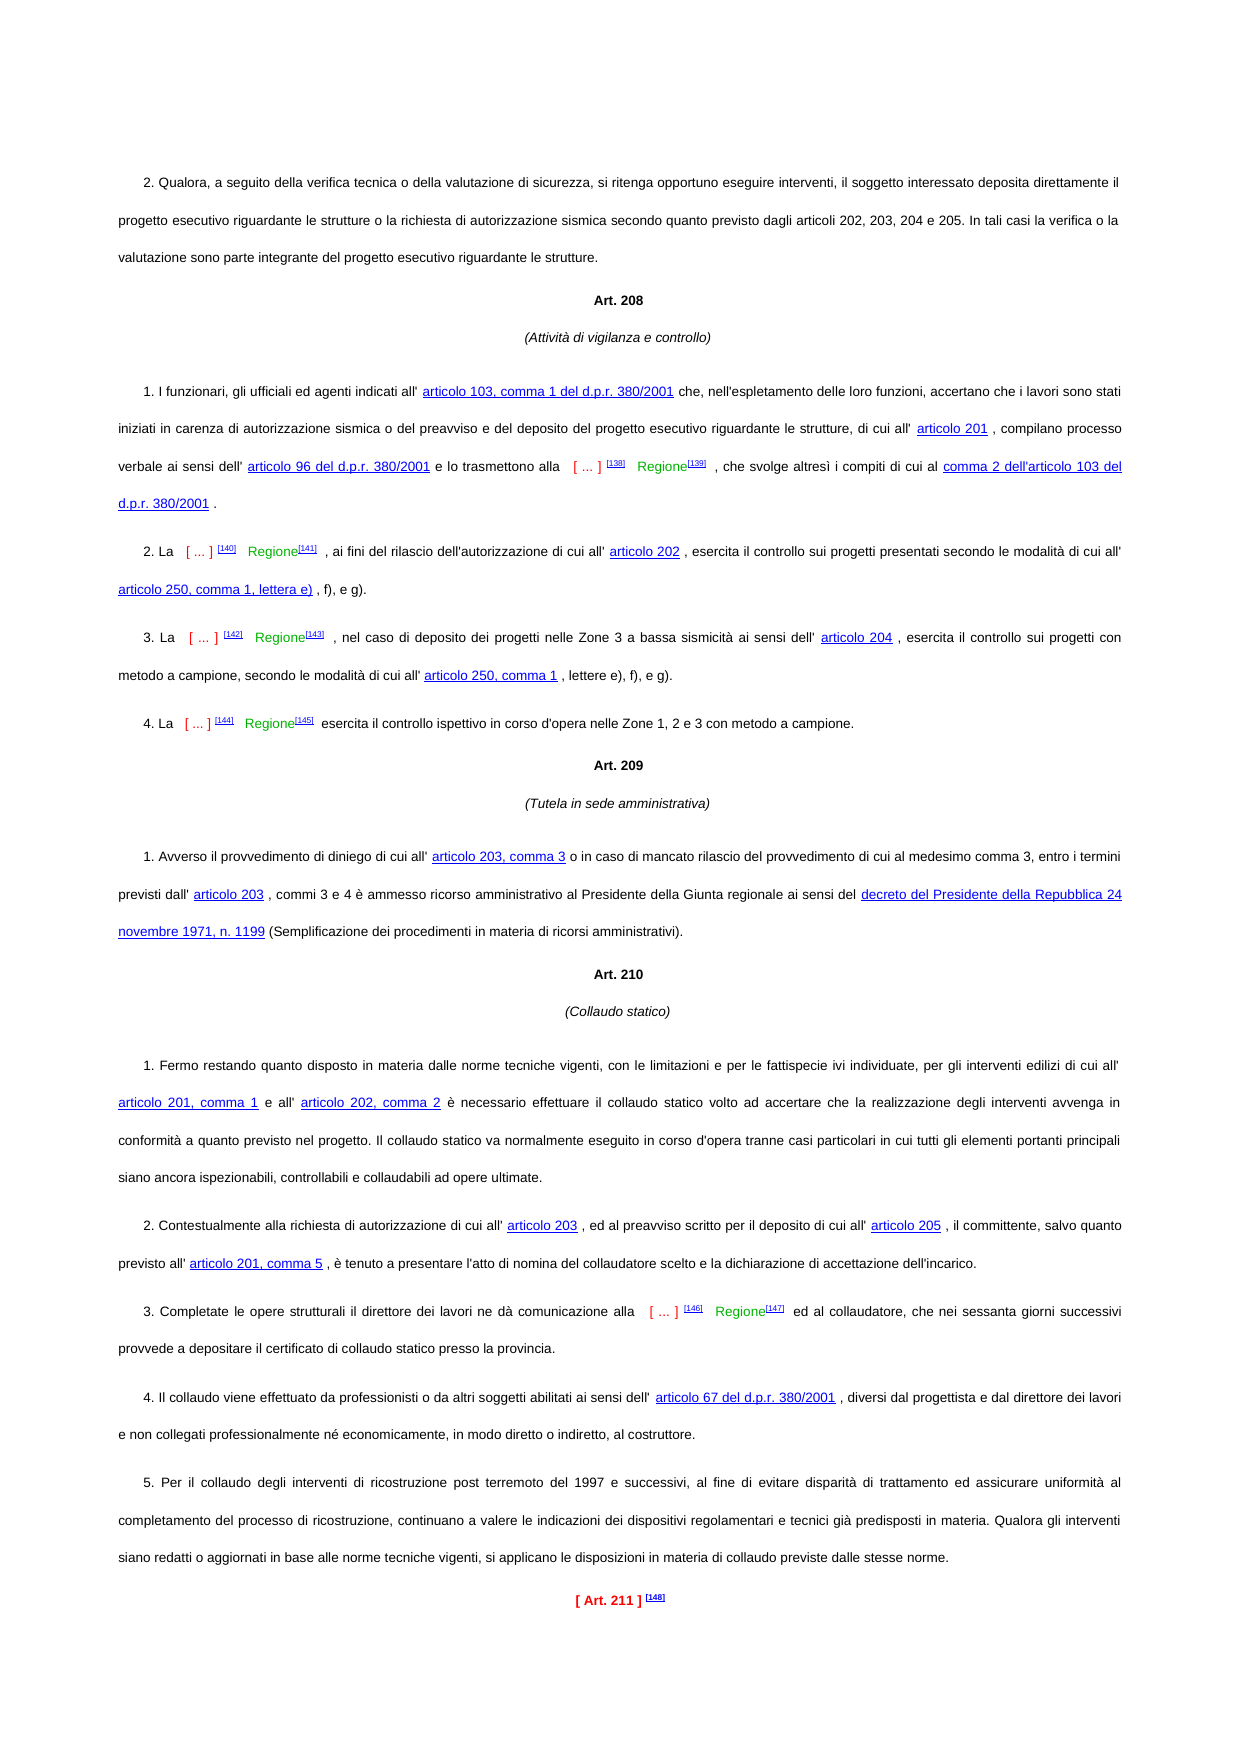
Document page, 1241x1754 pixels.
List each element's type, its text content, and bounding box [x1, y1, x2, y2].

table_header 2. Qualora, a seguito della verifica tecnica o della valutazione di sicurezza, si ritenga opportuno eseguire interventi, il soggetto interessato deposita direttamente il progetto esecutivo riguardante le strutture o la richiesta di autorizzazione sismica secondo quanto previsto dagli articoli 202, 203, 204 e 205. In tali casi la verifica o la valutazione sono parte integrante del progetto esecutivo riguardante le strutture. Art. 208 (Attività di vigilanza e controllo) 1. I funzionari, gli ufficiali ed agenti indicati all' articolo 103, comma 1 del d.p.r. 380/2001 che, nell'espletamento delle loro funzioni, accertano che i lavori sono stati iniziati in carenza di autorizzazione sismica o del preavviso e del deposito del progetto esecutivo riguardante le strutture, di cui all' articolo 201 , compilano processo verbale ai sensi dell' articolo 96 del d.p.r. 380/2001 e lo trasmettono alla [ ... ] [138] Regione[139] , che svolge altresì i compiti di cui al comma 2 dell'articolo 103 del d.p.r. 380/2001 . 2. La [ ... ] [140] Regione[141] , ai fini del rilascio dell'autorizzazione di cui all' articolo 202 , esercita il controllo sui progetti presentati secondo le modalità di cui all' articolo 250, comma 1, lettera e) , f), e g). 3. La [ ... ] [142] Regione[143] , nel caso di deposito dei progetti nelle Zone 3 a bassa sismicità ai sensi dell' articolo 204 , esercita il controllo sui progetti con metodo a campione, secondo le modalità di cui all' articolo 250, comma 1 , lettere e), f), e g). 4. La [ ... ] [144] Regione[145] esercita il controllo ispettivo in corso d'opera nelle Zone 1, 2 e 3 con metodo a campione. Art. 209 (Tutela in sede amministrativa) 1. Avverso il provvedimento di diniego di cui all' articolo 203, comma 3 o in caso di mancato rilascio del provvedimento di cui al medesimo comma 3, entro i termini previsti dall' articolo 203 , commi 3 e 4 è ammesso ricorso amministrativo al Presidente della Giunta regionale ai sensi del decreto del Presidente della Repubblica 24 novembre 1971, n. 1199 (Semplificazione dei procedimenti in materia di ricorsi amministrativi). Art. 210 (Collaudo statico) 1. Fermo restando quanto disposto in materia dalle norme tecniche vigenti, con le limitazioni e per le fattispecie ivi individuate, per gli interventi edilizi di cui all' articolo 201, comma 1 e all' articolo 202, comma 2 è necessario effettuare il collaudo statico volto ad accertare che la realizzazione degli interventi avvenga in conformità a quanto previsto nel progetto. Il collaudo statico va normalmente eseguito in corso d'opera tranne casi particolari in cui tutti gli elementi portanti principali siano ancora ispezionabili, controllabili e collaudabili ad opere ultimate. 2. Contestualmente alla richiesta di autorizzazione di cui all' articolo 203 , ed al preavviso scritto per il deposito di cui all' articolo 205 , il committente, salvo quanto previsto all' articolo 201, comma 5 , è tenuto a presentare l'atto di nomina del collaudatore scelto e la dichiarazione di accettazione dell'incarico. 3. Completate le opere strutturali il direttore dei lavori ne dà comunicazione alla [ ... ] [146] Regione[147] ed al collaudatore, che nei sessanta giorni successivi provvede a depositare il certificato di collaudo statico presso la provincia. 4. Il collaudo viene effettuato da professionisti o da altri soggetti abilitati ai sensi dell' articolo 67 del d.p.r. 380/2001 , diversi dal progettista e dal direttore dei lavori e non collegati professionalmente né economicamente, in modo diretto o indiretto, al costruttore. 5. Per il collaudo degli interventi di ricostruzione post terremoto del 1997 e successivi, al fine di evitare disparità di trattamento ed assicurare uniformità al completamento del processo di ricostruzione, continuano a valere le indicazioni dei dispositivi regolamentari e tecnici già predisposti in materia. Qualora gli interventi siano redatti o aggiornati in base alle norme tecniche vigenti, si applicano le disposizioni in materia di collaudo previste dalle stesse norme. [ Art. 211 ] [148] [118, 148, 1122, 1608]
